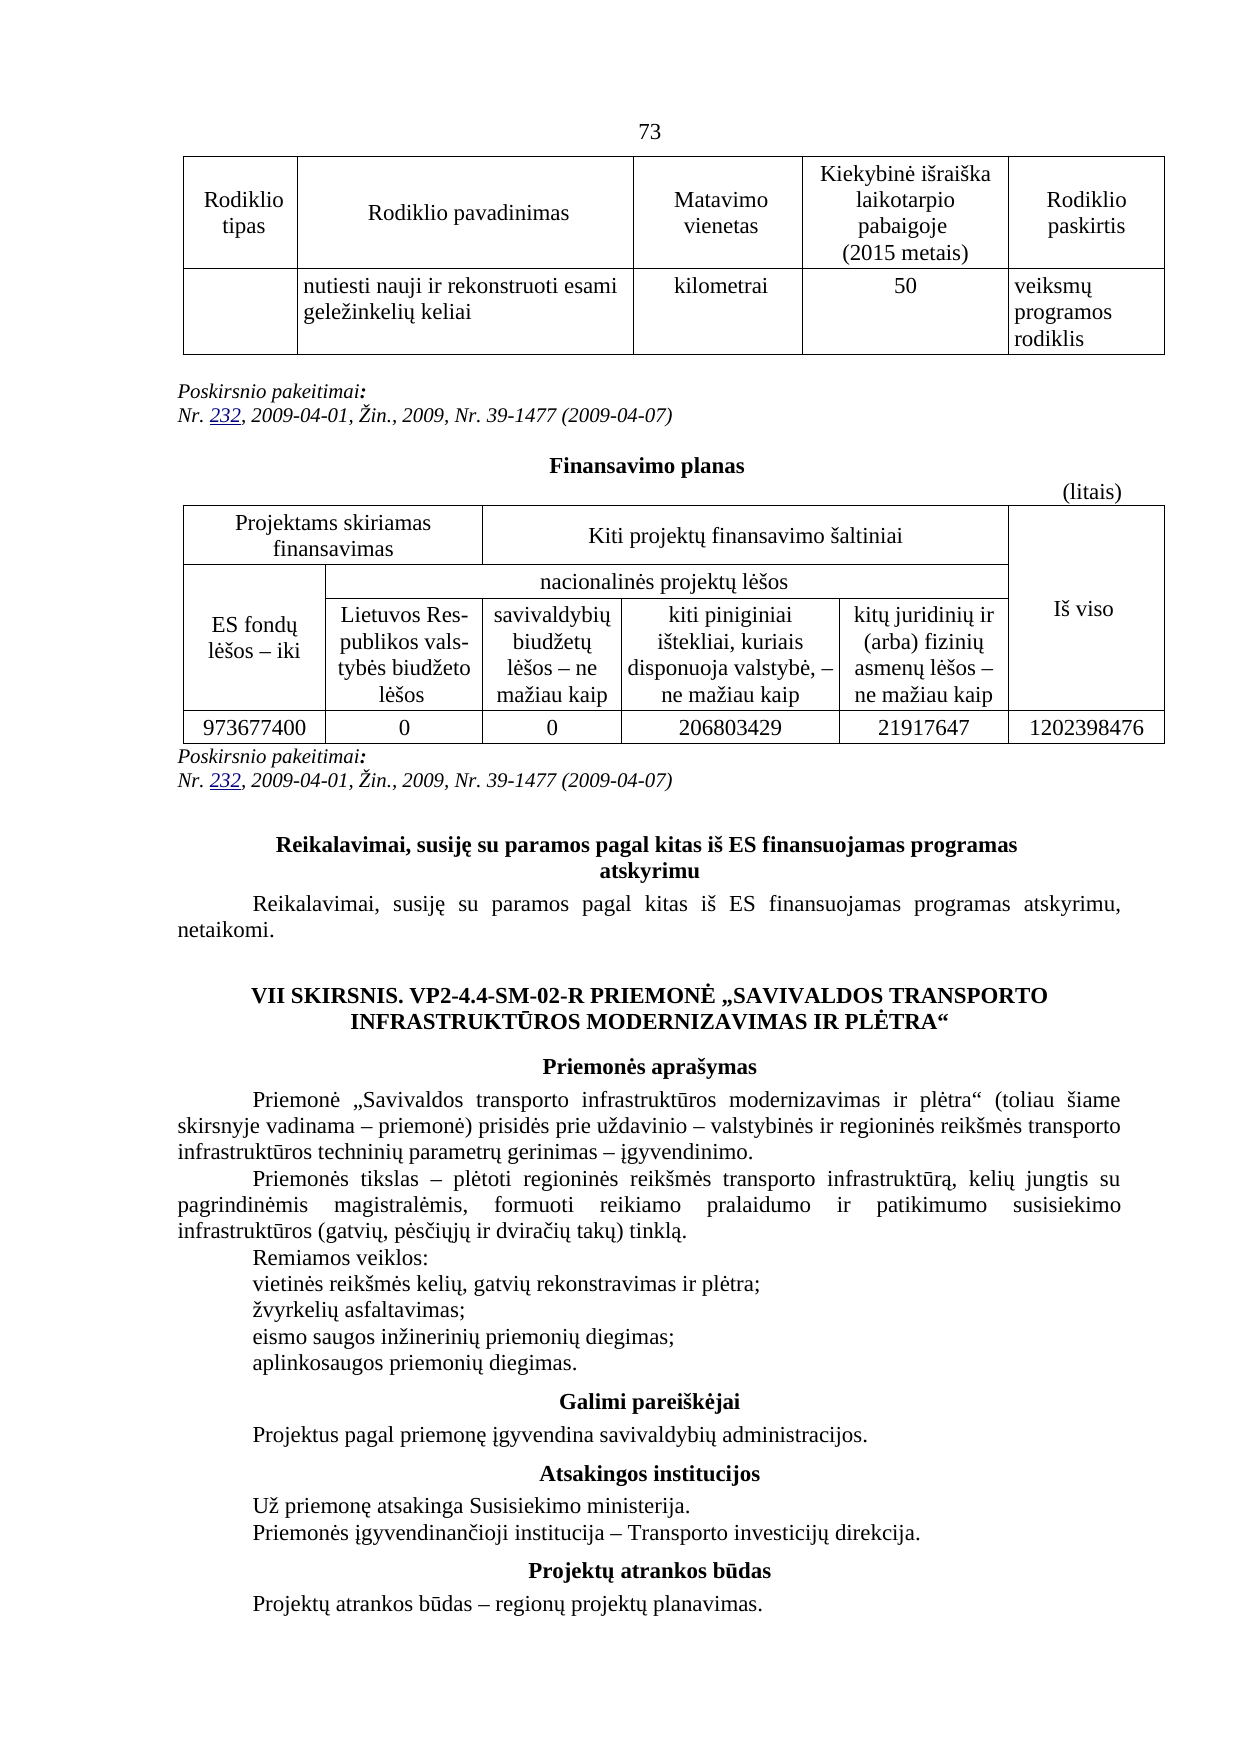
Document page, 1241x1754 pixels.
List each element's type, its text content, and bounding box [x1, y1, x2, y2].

table_cell 206803429 [622, 711, 839, 743]
table_cell 1202398476 [1009, 711, 1164, 743]
subtitle Poskirsnio pakeitimai: [177, 744, 1122, 768]
text Už priemonę atsakinga Susisiekimo ministerija. [177, 1492, 1122, 1518]
text Priemonės tikslas – plėtoti regioninės reikšmės transporto infrastruktūrą, kelių jungtis su pagrindinėmis magistralėmis, formuoti reikiamo pralaidumo ir patikimumo susisiekimo infrastruktūros (gatvių, pėsčiųjų ir dviračių takų) tinklą. [177, 1165, 1122, 1244]
table_header Rodiklio paskirtis [1009, 157, 1164, 268]
table_cell savivaldybių biudžetų lėšos – ne mažiau kaip [483, 599, 621, 710]
text vietinės reikšmės kelių, gatvių rekonstravimas ir plėtra; [177, 1270, 1122, 1297]
table_cell Lietuvos Res­publikos vals­tybės biudžeto lėšos [326, 599, 482, 710]
text Galimi pareiškėjai [177, 1388, 1122, 1414]
table_cell 50 [803, 269, 1008, 354]
table_cell kiti piniginiai ištekliai, kuriais disponuoja valstybė, – ne mažiau kaip [622, 599, 839, 710]
text Reikalavimai, susiję su paramos pagal kitas iš ES finansuojamas programas atskyrimu, netaikomi. [177, 890, 1122, 943]
table_cell 0 [326, 711, 482, 743]
table_cell nutiesti nauji ir rekonstruoti esami geležinkelių keliai [298, 269, 633, 354]
text Projektus pagal priemonę įgyvendina savivaldybių administracijos. [177, 1421, 1122, 1447]
subtitle Poskirsnio pakeitimai: [177, 379, 1122, 403]
table_header Matavimo vienetas [634, 157, 802, 268]
text VII SKIRSNIS. VP2-4.4-SM-02-R PRIEMONĖ „SAVIVALDOS TRANSPORTO INFRASTRUKTŪROS MODERNIZAVIMAS IR PLĖTRA“ [177, 982, 1122, 1034]
text (litais) [177, 478, 1122, 505]
text Projektų atrankos būdas – regionų projektų planavimas. [177, 1590, 1122, 1616]
text Priemonė „Savivaldos transporto infrastruktūros modernizavimas ir plėtra“ (toliau šiame skirsnyje vadinama – priemonė) prisidės prie uždavinio – valstybinės ir regioninės reikšmės transporto infrastruktūros techninių parametrų gerinimas – įgyvendinimo. [177, 1086, 1122, 1165]
text Projektų atrankos būdas [177, 1557, 1122, 1584]
text Reikalavimai, susiję su paramos pagal kitas iš ES finansuojamas programas atskyrimu [177, 805, 1122, 884]
text eismo saugos inžinerinių priemonių diegimas; [177, 1323, 1122, 1349]
table_cell nacionalinės projektų lėšos [326, 565, 1008, 598]
text Nr. 232, 2009-04-01, Žin., 2009, Nr. 39-1477 (2009-04-07) [177, 403, 1122, 427]
table_header Iš viso [1009, 506, 1164, 710]
text Priemonės įgyvendinančioji institucija – Transporto investicijų direkcija. [177, 1518, 1122, 1545]
table_cell [184, 269, 297, 354]
text Remiamos veiklos: [177, 1244, 1122, 1270]
table_cell kilometrai [634, 269, 802, 354]
text Nr. 232, 2009-04-01, Žin., 2009, Nr. 39-1477 (2009-04-07) [177, 768, 1122, 792]
table_header Kiekybinė išraiška laikotarpio pabaigoje (2015 metais) [803, 157, 1008, 268]
table_cell 21917647 [840, 711, 1008, 743]
text žvyrkelių asfaltavimas; [177, 1297, 1122, 1323]
text aplinkosaugos priemonių diegimas. [177, 1349, 1122, 1376]
table_header Kiti projektų finansavimo šaltiniai [483, 506, 1008, 564]
table_cell 0 [483, 711, 621, 743]
table_header Rodiklio tipas [184, 157, 297, 268]
table_cell veiksmų programos rodiklis [1009, 269, 1164, 354]
table_cell ES fondų lėšos – iki [184, 565, 325, 710]
table_header Rodiklio pavadinimas [298, 157, 633, 268]
text Finansavimo planas [177, 452, 1122, 478]
table_cell 973677400 [184, 711, 325, 743]
table_cell kitų juridinių ir (arba) fizinių asmenų lėšos – ne mažiau kaip [840, 599, 1008, 710]
table_header Projektams skiriamas finansavimas [184, 506, 482, 564]
text Priemonės aprašymas [177, 1053, 1122, 1079]
text Atsakingos institucijos [177, 1459, 1122, 1486]
